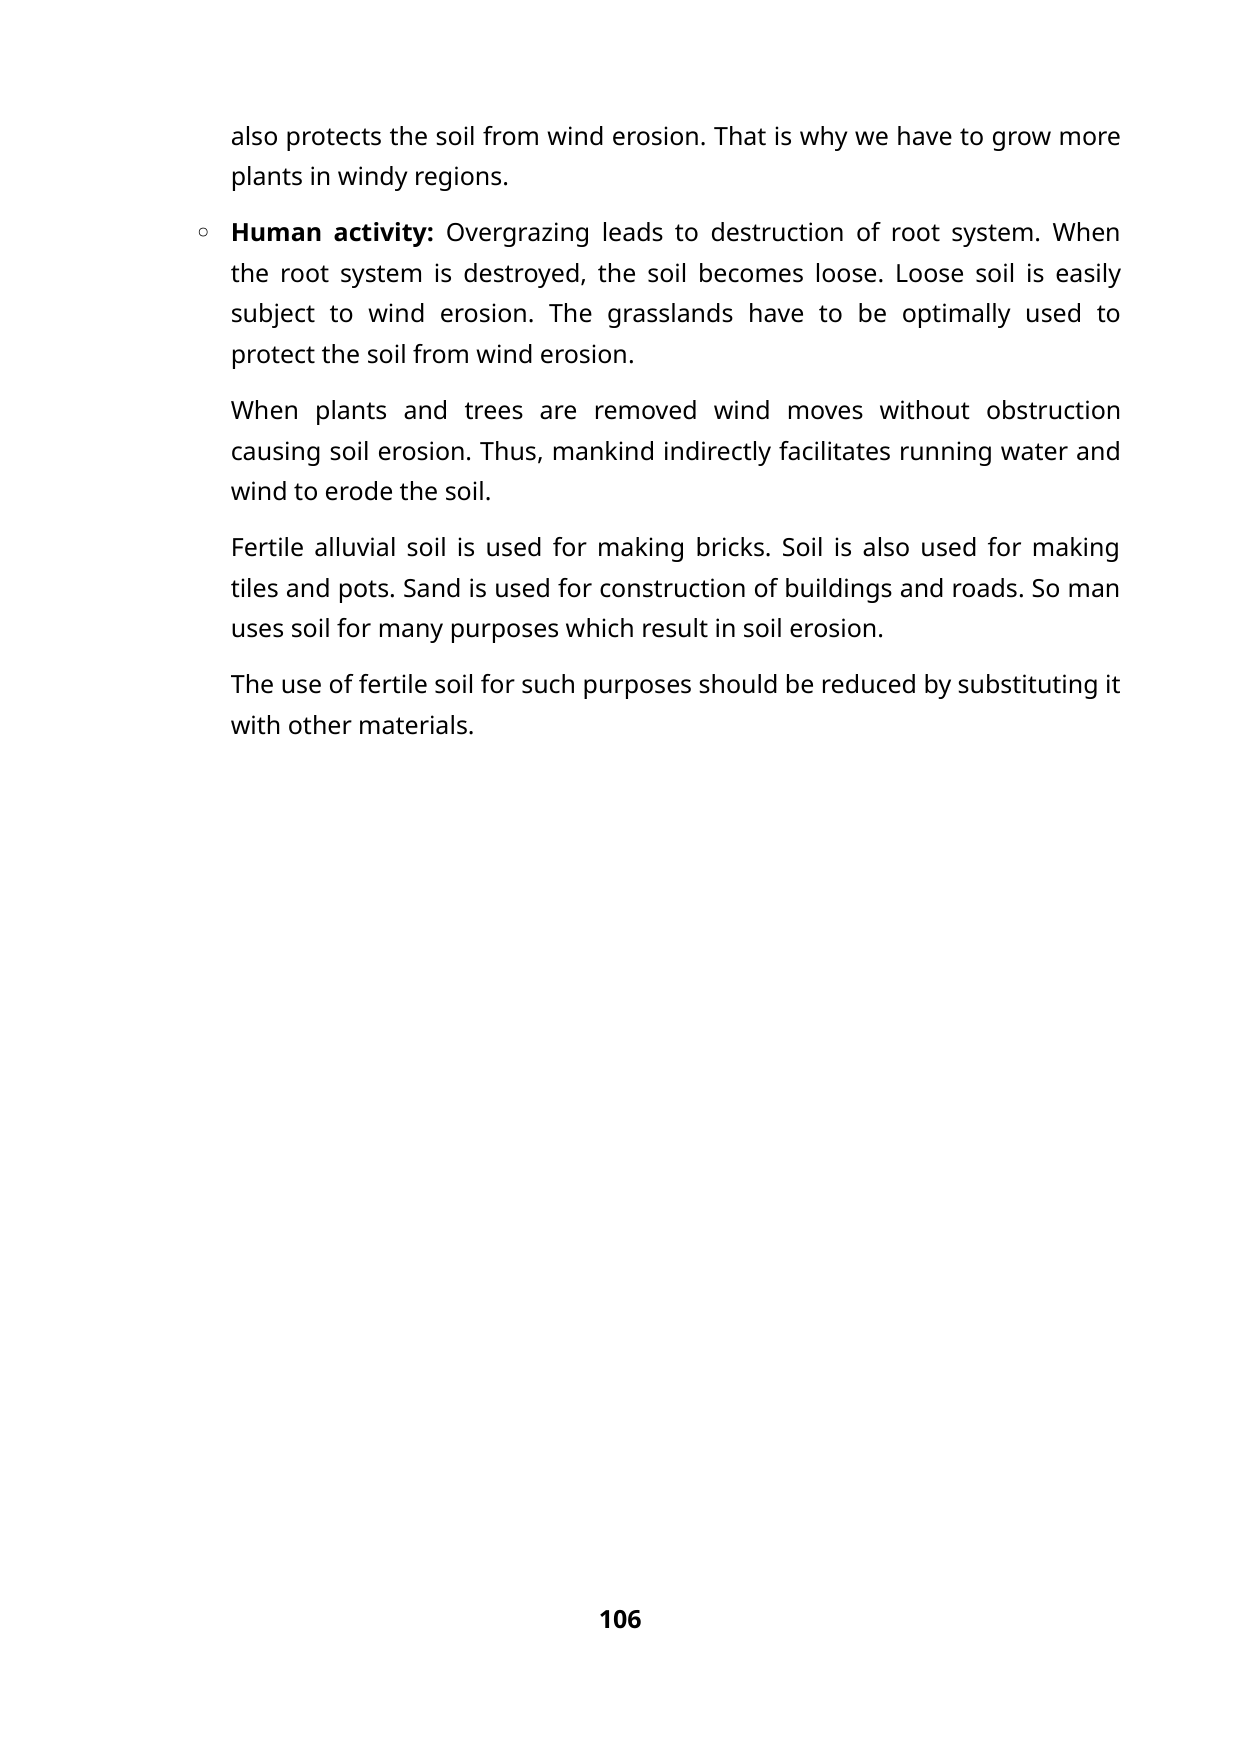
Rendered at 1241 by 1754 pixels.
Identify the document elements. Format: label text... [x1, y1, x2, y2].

list When plants and trees are removed wind moves without obstruction causing soil erosion. Thus, mankind indirectly facilitates running water and wind to erode the soil. [193, 392, 1122, 508]
list Fertile alluvial soil is used for making bricks. Soil is also used for making tiles and pots. Sand is used for construction of buildings and roads. So man uses soil for many purposes which result in soil erosion. [193, 529, 1122, 645]
list also protects the soil from wind erosion. That is why we have to grow more plants in windy regions. [193, 118, 1122, 193]
list The use of fertile soil for such purposes should be reduced by substituting it with other materials. [193, 666, 1122, 741]
list Human activity: Overgrazing leads to destruction of root system. When the root system is destroyed, the soil becomes loose. Loose soil is easily subject to wind erosion. The grasslands have to be optimally used to protect the soil from wind erosion. [193, 214, 1122, 371]
